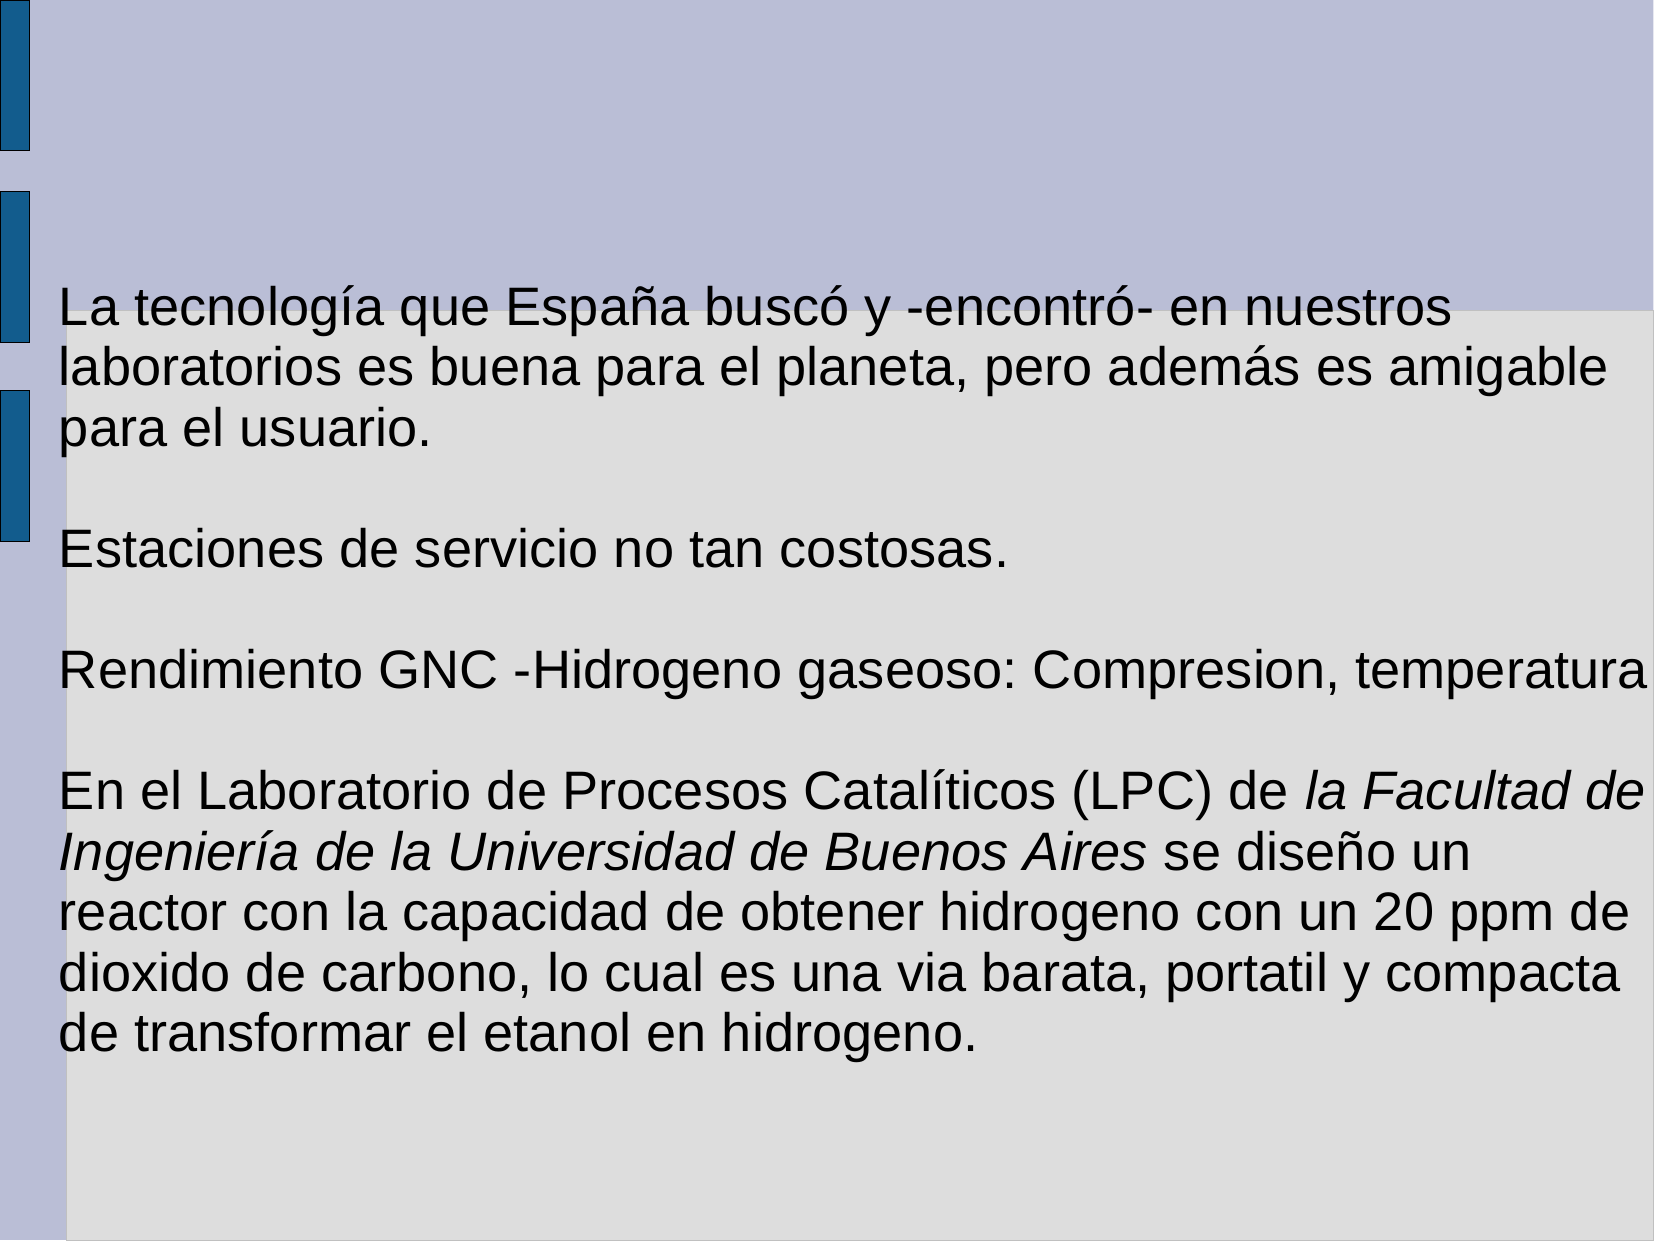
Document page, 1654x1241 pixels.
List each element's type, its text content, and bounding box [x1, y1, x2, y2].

subtitle La tecnología que España buscó y -encontró- en nuestros laboratorios es buena para el planeta, pero además es amigable para el usuario. Estaciones de servicio no tan costosas. Rendimiento GNC -Hidrogeno gaseoso: Compresion, temperatura En el Laboratorio de Procesos Catalíticos (LPC) de la Facultad de Ingeniería de la Universidad de Buenos Aires se diseño un reactor con la capacidad de obtener hidrogeno con un 20 ppm de dioxido de carbono, lo cual es una via barata, portatil y compacta de transformar el etanol en hidrogeno. [58, 177, 1654, 1162]
